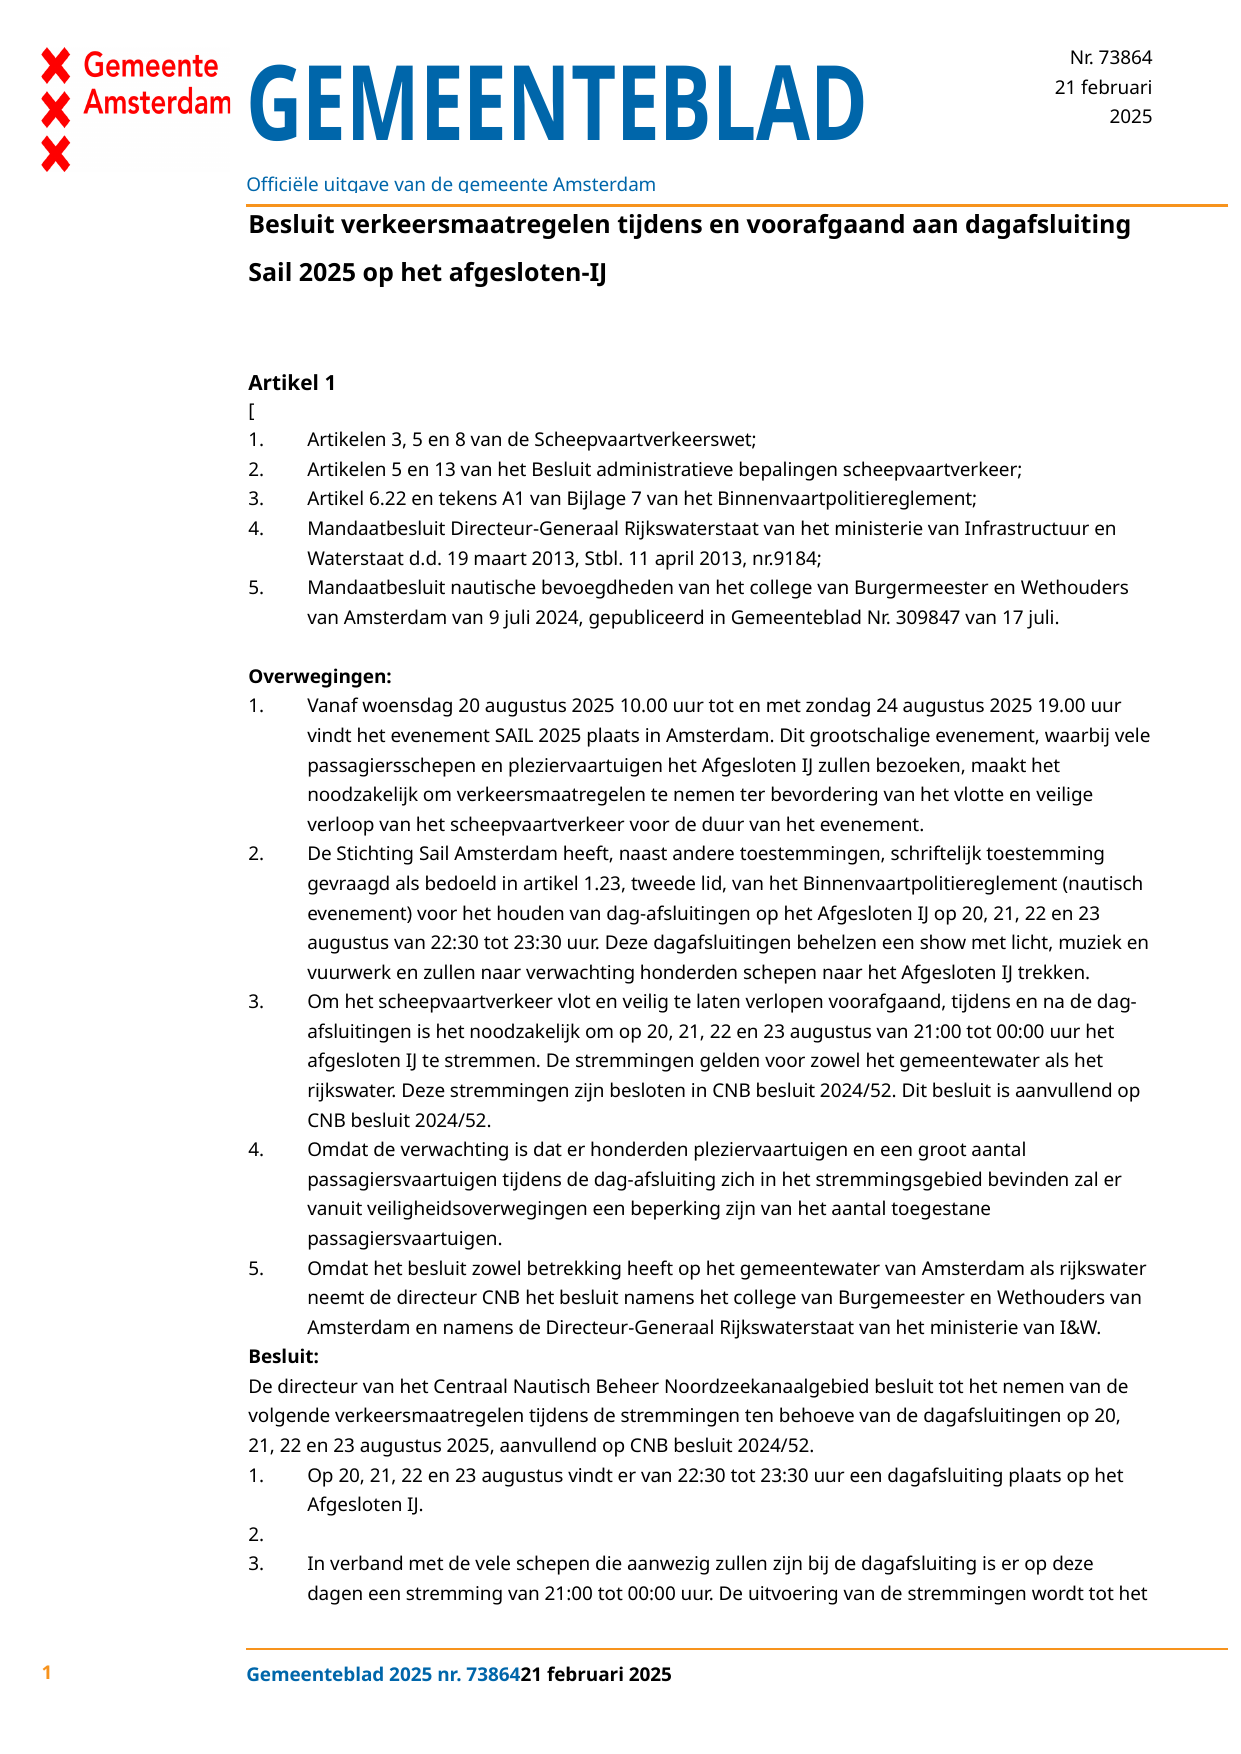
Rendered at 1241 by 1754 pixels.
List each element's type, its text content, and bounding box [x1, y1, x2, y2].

list Artikelen 3, 5 en 8 van de Scheepvaartverkeerswet; [248, 426, 1152, 452]
list Omdat de verwachting is dat er honderden pleziervaartuigen en een groot aantal passagiersvaartuigen tijdens de dag-afsluiting zich in het stremmingsgebied bevinden zal er vanuit veiligheidsoverwegingen een beperking zijn van het aantal toegestane passagiersvaartuigen. [248, 1136, 1152, 1251]
text Artikel 1 [248, 368, 1152, 397]
list Mandaatbesluit nautische bevoegdheden van het college van Burgermeester en Wethouders van Amsterdam van 9 juli 2024, gepubliceerd in Gemeenteblad Nr. 309847 van 17 juli. [248, 574, 1152, 629]
list Omdat het besluit zowel betrekking heeft op het gemeentewater van Amsterdam als rijkswater neemt de directeur CNB het besluit namens het college van Burgemeester en Wethouders van Amsterdam en namens de Directeur-Generaal Rijkswaterstaat van het ministerie van I&W. [248, 1255, 1152, 1339]
list Mandaatbesluit Directeur-Generaal Rijkswaterstaat van het ministerie van Infrastructuur en Waterstaat d.d. 19 maart 2013, Stbl. 11 april 2013, nr.9184; [248, 515, 1152, 570]
list In verband met de vele schepen die aanwezig zullen zijn bij de dagafsluiting is er op deze dagen een stremming van 21:00 tot 00:00 uur. De uitvoering van de stremmingen wordt tot het [248, 1551, 1152, 1606]
picture [41, 47, 231, 172]
list Om het scheepvaartverkeer vlot en veilig te laten verlopen voorafgaand, tijdens en na de dag-afsluitingen is het noodzakelijk om op 20, 21, 22 en 23 augustus van 21:00 tot 00:00 uur het afgesloten IJ te stremmen. De stremmingen gelden voor zowel het gemeentewater als het rijkswater. Deze stremmingen zijn besloten in CNB besluit 2024/52. Dit besluit is aanvullend op CNB besluit 2024/52. [248, 988, 1152, 1132]
list Op 20, 21, 22 en 23 augustus vindt er van 22:30 tot 23:30 uur een dagafsluiting plaats op het Afgesloten IJ. [248, 1462, 1152, 1517]
list Artikelen 5 en 13 van het Besluit administratieve bepalingen scheepvaartverkeer; [248, 456, 1152, 482]
text [ [248, 397, 1152, 422]
text Besluit: [248, 1343, 1152, 1369]
list Artikel 6.22 en tekens A1 van Bijlage 7 van het Binnenvaartpolitiereglement; [248, 486, 1152, 511]
list Vanaf woensdag 20 augustus 2025 10.00 uur tot en met zondag 24 augustus 2025 19.00 uur vindt het evenement SAIL 2025 plaats in Amsterdam. Dit grootschalige evenement, waarbij vele passagiersschepen en pleziervaartuigen het Afgesloten IJ zullen bezoeken, maakt het noodzakelijk om verkeersmaatregelen te nemen ter bevordering van het vlotte en veilige verloop van het scheepvaartverkeer voor de duur van het evenement. [248, 693, 1152, 837]
text Besluit verkeersmaatregelen tijdens en voorafgaand aan dagafsluiting Sail 2025 op het afgesloten-IJ [248, 207, 1152, 288]
text Overwegingen: [248, 663, 1152, 689]
list De Stichting Sail Amsterdam heeft, naast andere toestemmingen, schriftelijk toestemming gevraagd als bedoeld in artikel 1.23, tweede lid, van het Binnenvaartpolitiereglement (nautisch evenement) voor het houden van dag-afsluitingen op het Afgesloten IJ op 20, 21, 22 en 23 augustus van 22:30 tot 23:30 uur. Deze dagafsluitingen behelzen een show met licht, muziek en vuurwerk en zullen naar verwachting honderden schepen naar het Afgesloten IJ trekken. [248, 841, 1152, 984]
text De directeur van het Centraal Nautisch Beheer Noordzeekanaalgebied besluit tot het nemen van de volgende verkeersmaatregelen tijdens de stremmingen ten behoeve van de dagafsluitingen op 20, 21, 22 en 23 augustus 2025, aanvullend op CNB besluit 2024/52. [248, 1373, 1152, 1458]
